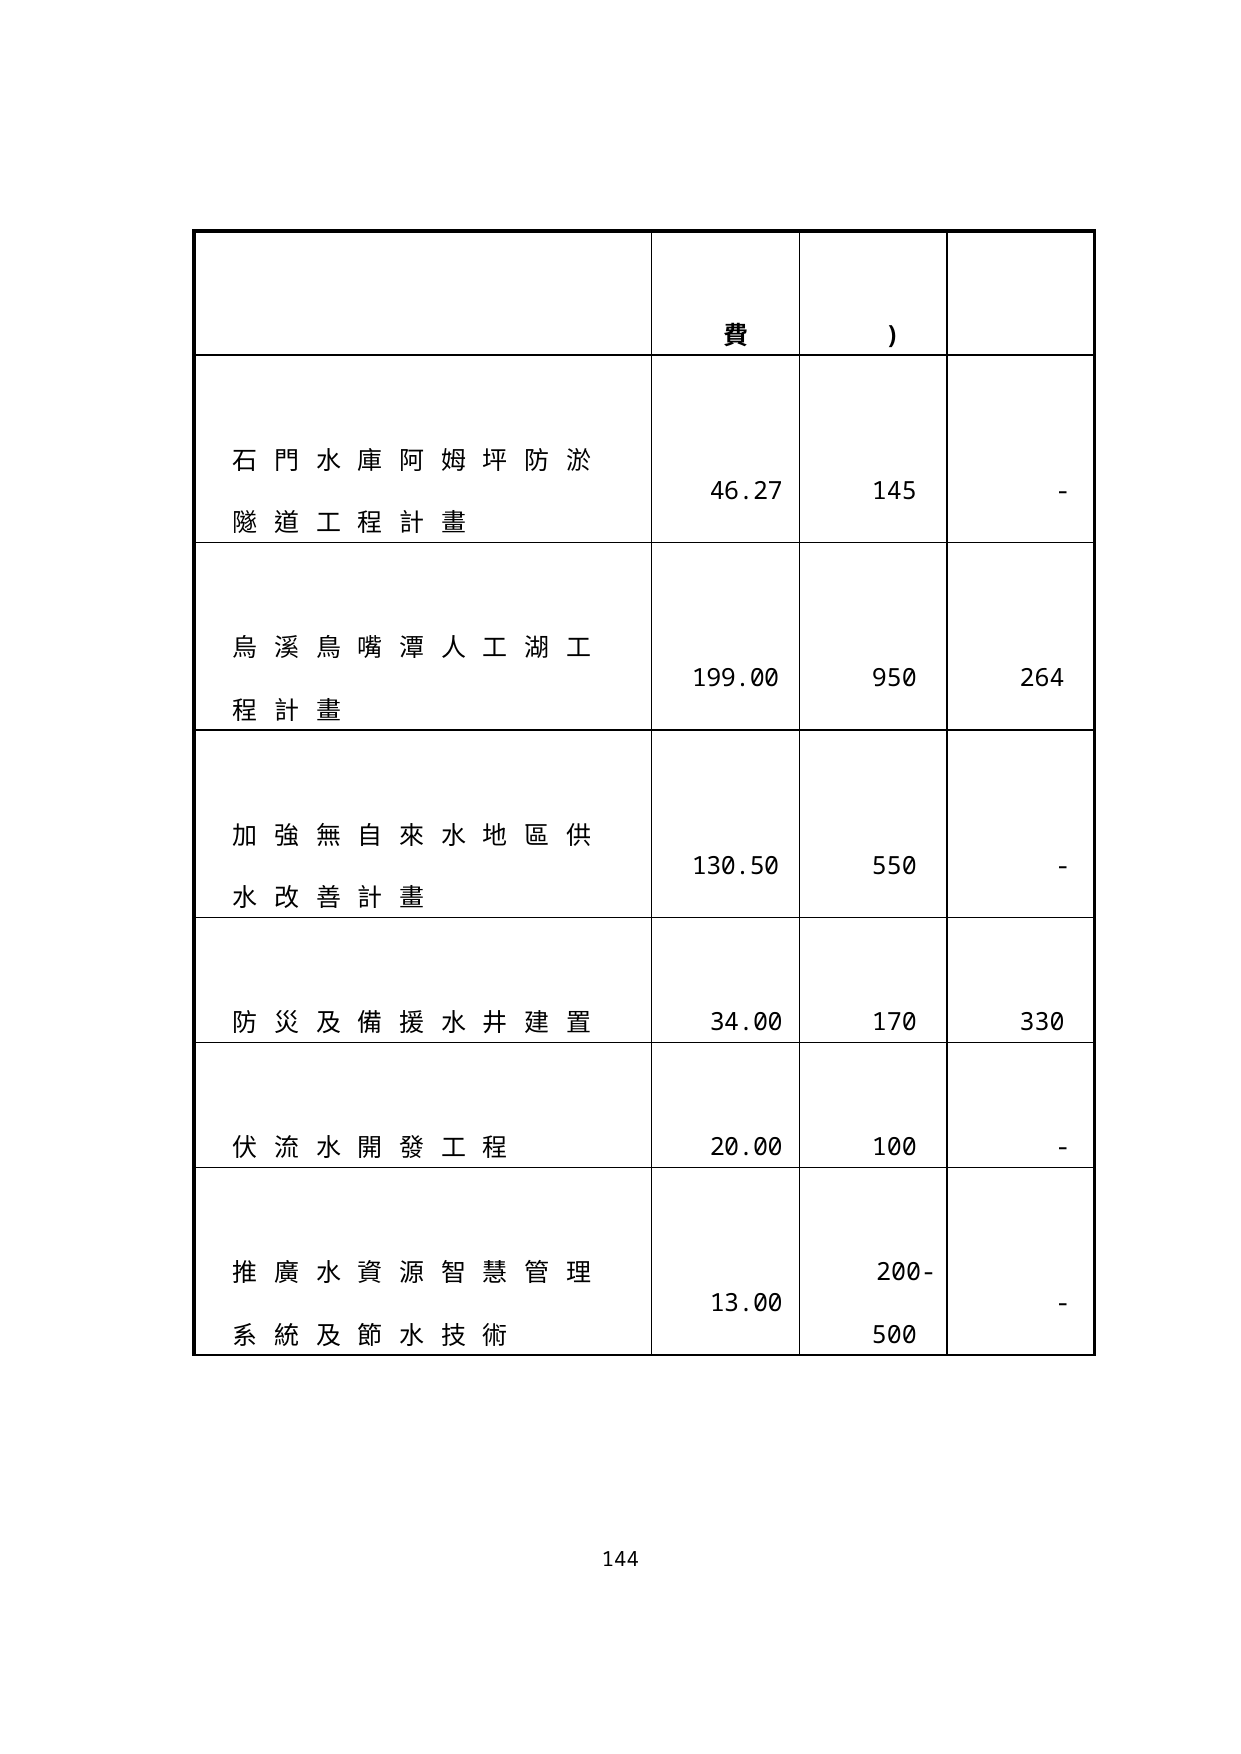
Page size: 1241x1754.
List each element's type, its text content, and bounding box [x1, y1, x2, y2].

table_header [948, 233, 1093, 354]
table_cell - [948, 1043, 1093, 1167]
table_cell - [948, 1168, 1093, 1354]
table_cell 200-500 [800, 1168, 946, 1354]
table_cell 46.27 [652, 356, 799, 542]
table_cell 264 [948, 543, 1093, 729]
table_cell 199.00 [652, 543, 799, 729]
table_cell 130.50 [652, 731, 799, 917]
table_header 費 [652, 233, 799, 354]
table_cell 950 [800, 543, 946, 729]
table_cell 石門水庫阿姆坪防淤隧道工程計畫 [196, 356, 651, 542]
table_cell 加強無自來水地區供水改善計畫 [196, 731, 651, 917]
table_header [196, 233, 651, 354]
table_cell 13.00 [652, 1168, 799, 1354]
table_cell 100 [800, 1043, 946, 1167]
table_cell 145 [800, 356, 946, 542]
table_cell 20.00 [652, 1043, 799, 1167]
table_cell 烏溪鳥嘴潭人工湖工程計畫 [196, 543, 651, 729]
table_cell 170 [800, 918, 946, 1042]
table_cell 330 [948, 918, 1093, 1042]
table_cell 伏流水開發工程 [196, 1043, 651, 1167]
table_header ) [800, 233, 946, 354]
table_cell 550 [800, 731, 946, 917]
table_cell 34.00 [652, 918, 799, 1042]
table_cell 推廣水資源智慧管理系統及節水技術 [196, 1168, 651, 1354]
table_cell 防災及備援水井建置 [196, 918, 651, 1042]
table_cell - [948, 356, 1093, 542]
table_cell - [948, 731, 1093, 917]
